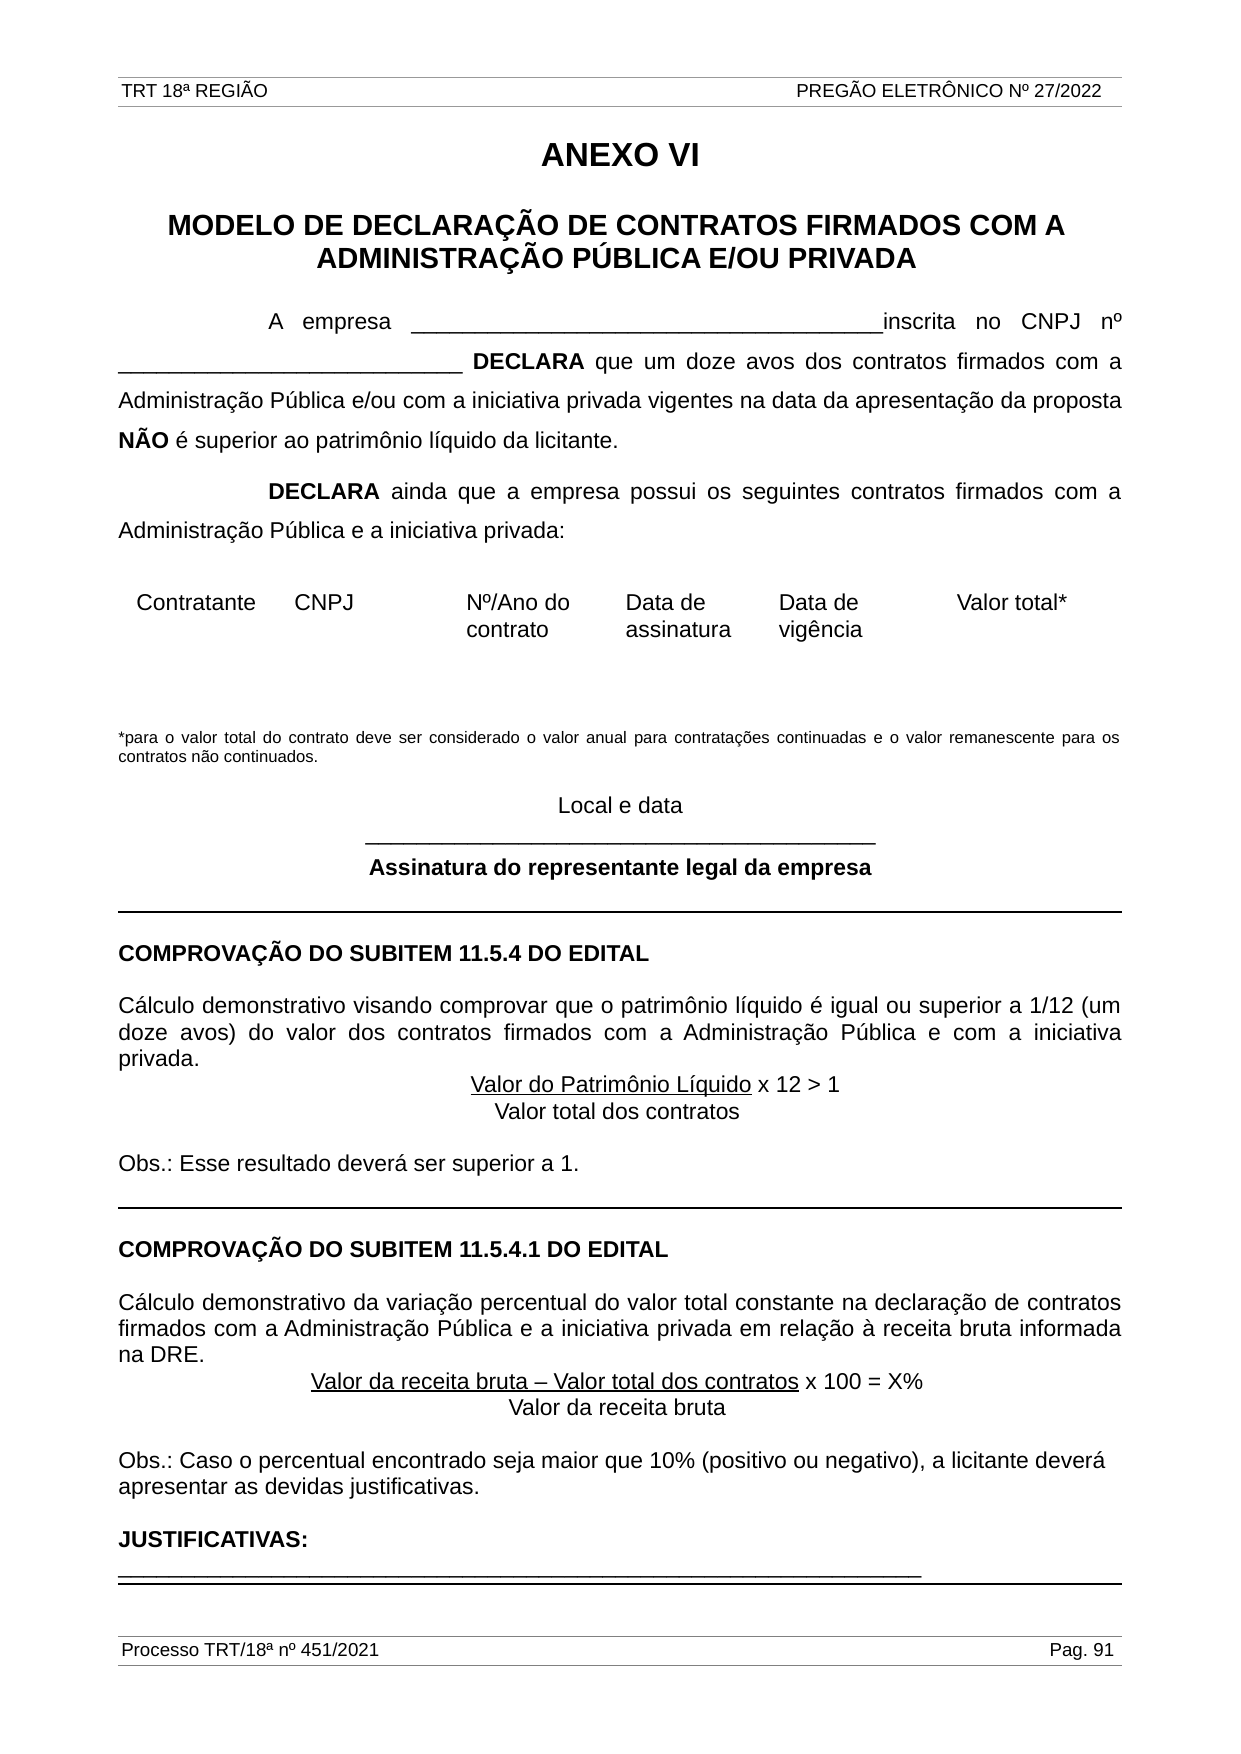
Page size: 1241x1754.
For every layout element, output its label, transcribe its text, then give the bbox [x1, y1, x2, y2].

text Local e data [118, 792, 1122, 818]
text Valor da receita bruta – Valor total dos contratos x 100 = X% [118, 1368, 1122, 1394]
table_cell [614, 670, 767, 699]
text JUSTIFICATIVAS: [118, 1526, 1122, 1552]
text Obs.: Esse resultado deverá ser superior a 1. [118, 1150, 1122, 1177]
text Cálculo demonstrativo visando comprovar que o patrimônio líquido é igual ou superior a 1/12 (um doze avos) do valor dos contratos firmados com a Administração Pública e com a iniciativa privada. [118, 992, 1122, 1071]
table_cell [283, 699, 455, 727]
table_cell [455, 642, 614, 670]
table_cell [125, 670, 283, 699]
table_header CNPJ [283, 589, 455, 642]
text Valor total dos contratos [118, 1098, 1122, 1124]
text Obs.: Caso o percentual encontrado seja maior que 10% (positivo ou negativo), a licitante deverá apresentar as devidas justificativas. [118, 1447, 1122, 1499]
text COMPROVAÇÃO DO SUBITEM 11.5.4.1 DO EDITAL [118, 1236, 1122, 1262]
table_cell [945, 642, 1122, 670]
table_header Data de assinatura [614, 589, 767, 642]
table_cell [455, 670, 614, 699]
table_header Contratante [125, 589, 283, 642]
text DECLARA ainda que a empresa possui os seguintes contratos firmados com a Administração Pública e a iniciativa privada: [118, 478, 1122, 544]
table_cell [945, 699, 1122, 727]
table_cell [767, 642, 945, 670]
table_cell [455, 699, 614, 727]
text *para o valor total do contrato deve ser considerado o valor anual para contratações continuadas e o valor remanescente para os contratos não continuados. [118, 727, 1122, 766]
table_cell [125, 699, 283, 727]
text Cálculo demonstrativo da variação percentual do valor total constante na declaração de contratos firmados com a Administração Pública e a iniciativa privada em relação à receita bruta informada na DRE. [118, 1288, 1122, 1368]
text MODELO DE DECLARAÇÃO DE CONTRATOS FIRMADOS COM A [118, 207, 1122, 241]
text COMPROVAÇÃO DO SUBITEM 11.5.4 DO EDITAL [118, 939, 1122, 966]
table_header Data de vigência [767, 589, 945, 642]
table_cell [283, 642, 455, 670]
table_cell [767, 670, 945, 699]
table_cell [283, 670, 455, 699]
table_cell [945, 670, 1122, 699]
text A empresa _____________________________________inscrita no CNPJ nº ___________________________ DECLARA que um doze avos dos contratos firmados com a Administração Pública e/ou com a iniciativa privada vigentes na data da apresentação da proposta NÃO é superior ao patrimônio líquido da licitante. [118, 308, 1122, 453]
text Valor da receita bruta [118, 1394, 1122, 1420]
text ANEXO VI [118, 136, 1122, 174]
table_header Valor total* [945, 589, 1122, 642]
table_cell [614, 642, 767, 670]
text _______________________________________________________________ [118, 1552, 1122, 1583]
table_cell [767, 699, 945, 727]
text Assinatura do representante legal da empresa [118, 845, 1122, 880]
table_cell [125, 642, 283, 670]
text Valor do Patrimônio Líquido x 12 > 1 [118, 1071, 1122, 1098]
table_header Nº/Ano do contrato [455, 589, 614, 642]
text ADMINISTRAÇÃO PÚBLICA E/OU PRIVADA [118, 241, 1122, 274]
text ________________________________________ [118, 818, 1122, 845]
table_cell [614, 699, 767, 727]
